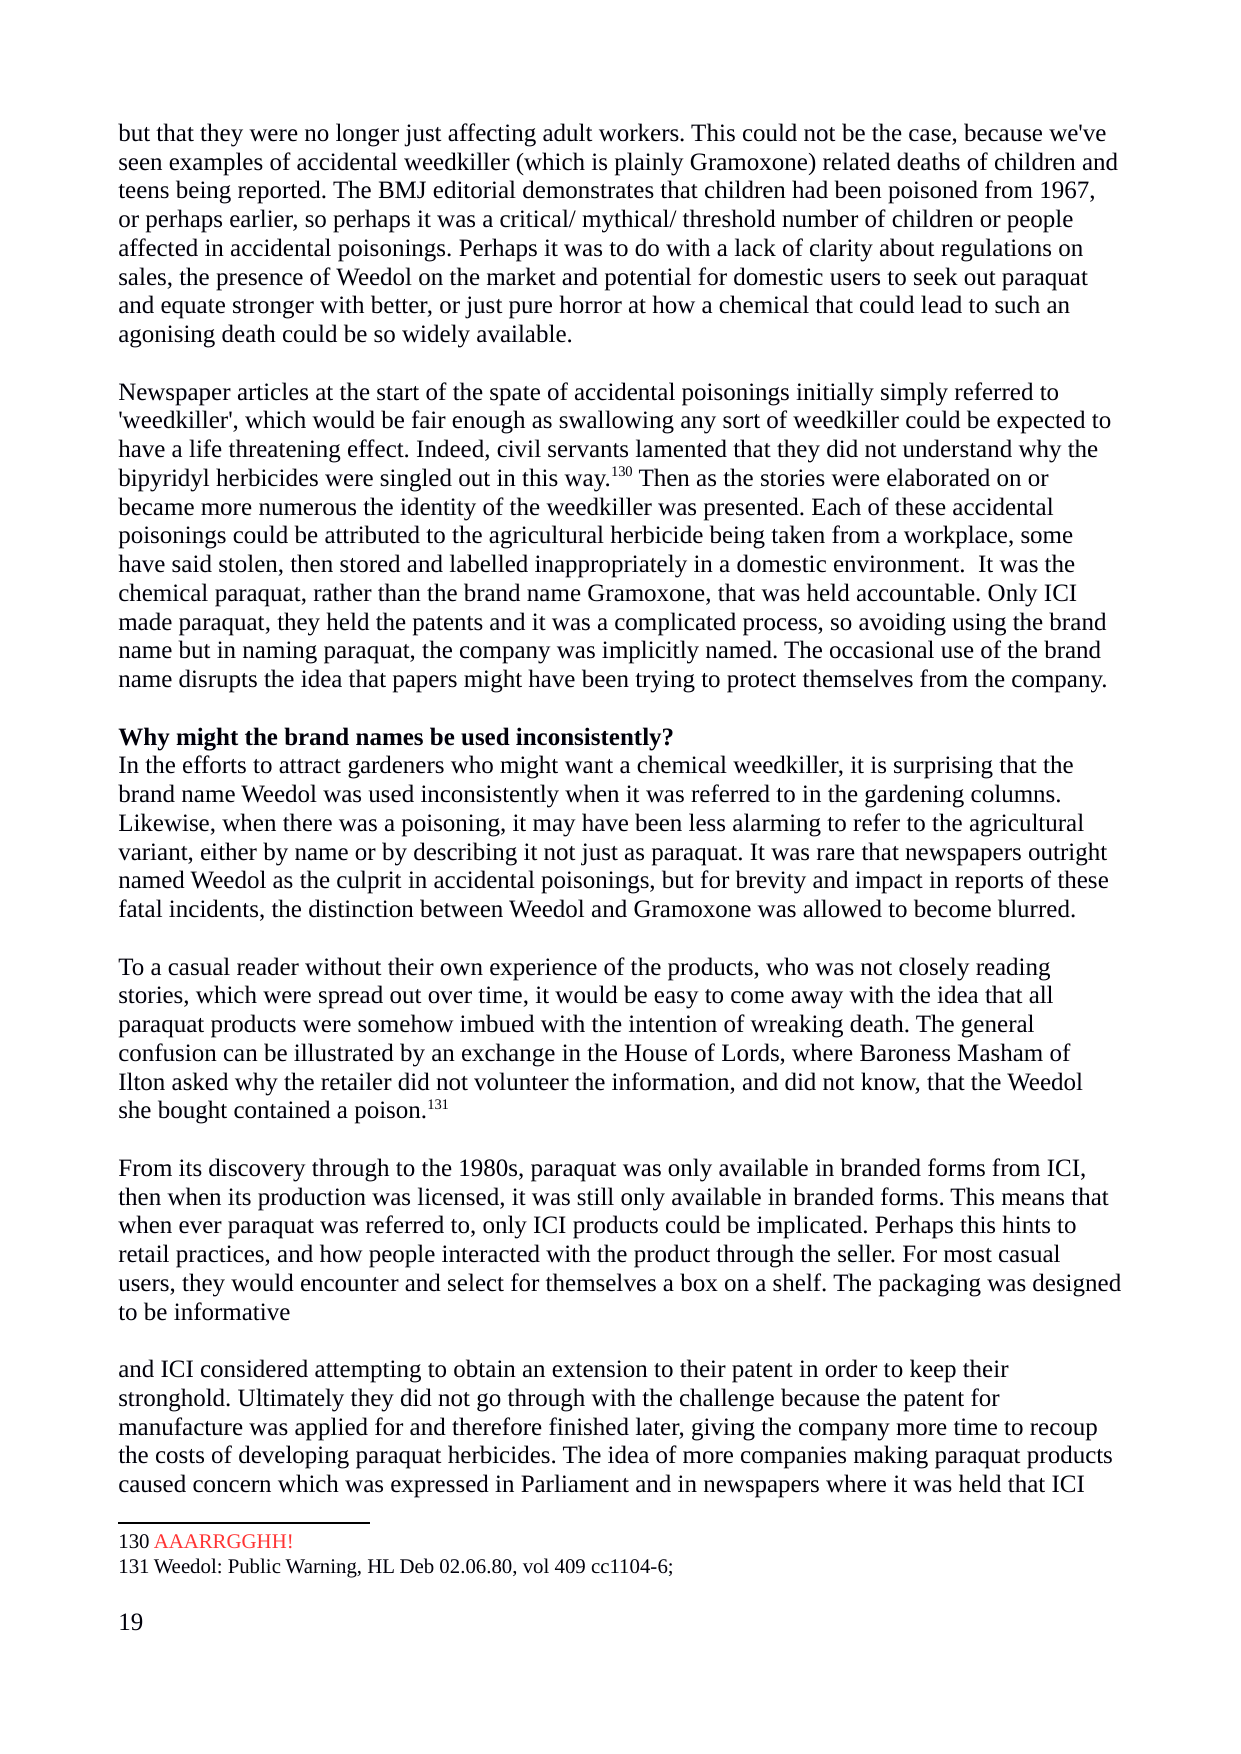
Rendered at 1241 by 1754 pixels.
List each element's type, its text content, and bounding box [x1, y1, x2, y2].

text Why might the brand names be used inconsistently? [118, 722, 1122, 751]
text Newspaper articles at the start of the spate of accidental poisonings initially simply referred to 'weedkiller', which would be fair enough as swallowing any sort of weedkiller could be expected to have a life threatening effect. Indeed, civil servants lamented that they did not understand why the bipyridyl herbicides were singled out in this way. Then as the stories were elaborated on or became more numerous the identity of the weedkiller was presented. Each of these accidental poisonings could be attributed to the agricultural herbicide being taken from a workplace, some have said stolen, then stored and labelled inappropriately in a domestic environment. It was the chemical paraquat, rather than the brand name Gramoxone, that was held accountable. Only ICI made paraquat, they held the patents and it was a complicated process, so avoiding using the brand name but in naming paraquat, the company was implicitly named. The occasional use of the brand name disrupts the idea that papers might have been trying to protect themselves from the company. [118, 377, 1122, 693]
text AAARRGGHH! [118, 1529, 1122, 1553]
text Weedol: Public Warning, HL Deb 02.06.80, vol 409 cc1104-6; [118, 1553, 1122, 1578]
text and ICI considered attempting to obtain an extension to their patent in order to keep their stronghold. Ultimately they did not go through with the challenge because the patent for manufacture was applied for and therefore finished later, giving the company more time to recoup the costs of developing paraquat herbicides. The idea of more companies making paraquat products caused concern which was expressed in Parliament and in newspapers where it was held that ICI [118, 1354, 1122, 1498]
text To a casual reader without their own experience of the products, who was not closely reading stories, which were spread out over time, it would be easy to come away with the idea that all paraquat products were somehow imbued with the intention of wreaking death. The general confusion can be illustrated by an exchange in the House of Lords, where Baroness Masham of Ilton asked why the retailer did not volunteer the information, and did not know, that the Weedol she bought contained a poison. [118, 952, 1122, 1124]
text From its discovery through to the 1980s, paraquat was only available in branded forms from ICI, then when its production was licensed, it was still only available in branded forms. This means that when ever paraquat was referred to, only ICI products could be implicated. Perhaps this hints to retail practices, and how people interacted with the product through the seller. For most casual users, they would encounter and select for themselves a box on a shelf. The packaging was designed to be informative [118, 1153, 1122, 1326]
text but that they were no longer just affecting adult workers. This could not be the case, because we've seen examples of accidental weedkiller (which is plainly Gramoxone) related deaths of children and teens being reported. The BMJ editorial demonstrates that children had been poisoned from 1967, or perhaps earlier, so perhaps it was a critical/ mythical/ threshold number of children or people affected in accidental poisonings. Perhaps it was to do with a lack of clarity about regulations on sales, the presence of Weedol on the market and potential for domestic users to seek out paraquat and equate stronger with better, or just pure horror at how a chemical that could lead to such an agonising death could be so widely available. [118, 118, 1122, 348]
text In the efforts to attract gardeners who might want a chemical weedkiller, it is surprising that the brand name Weedol was used inconsistently when it was referred to in the gardening columns. Likewise, when there was a poisoning, it may have been less alarming to refer to the agricultural variant, either by name or by describing it not just as paraquat. It was rare that newspapers outright named Weedol as the culprit in accidental poisonings, but for brevity and impact in reports of these fatal incidents, the distinction between Weedol and Gramoxone was allowed to become blurred. [118, 751, 1122, 923]
